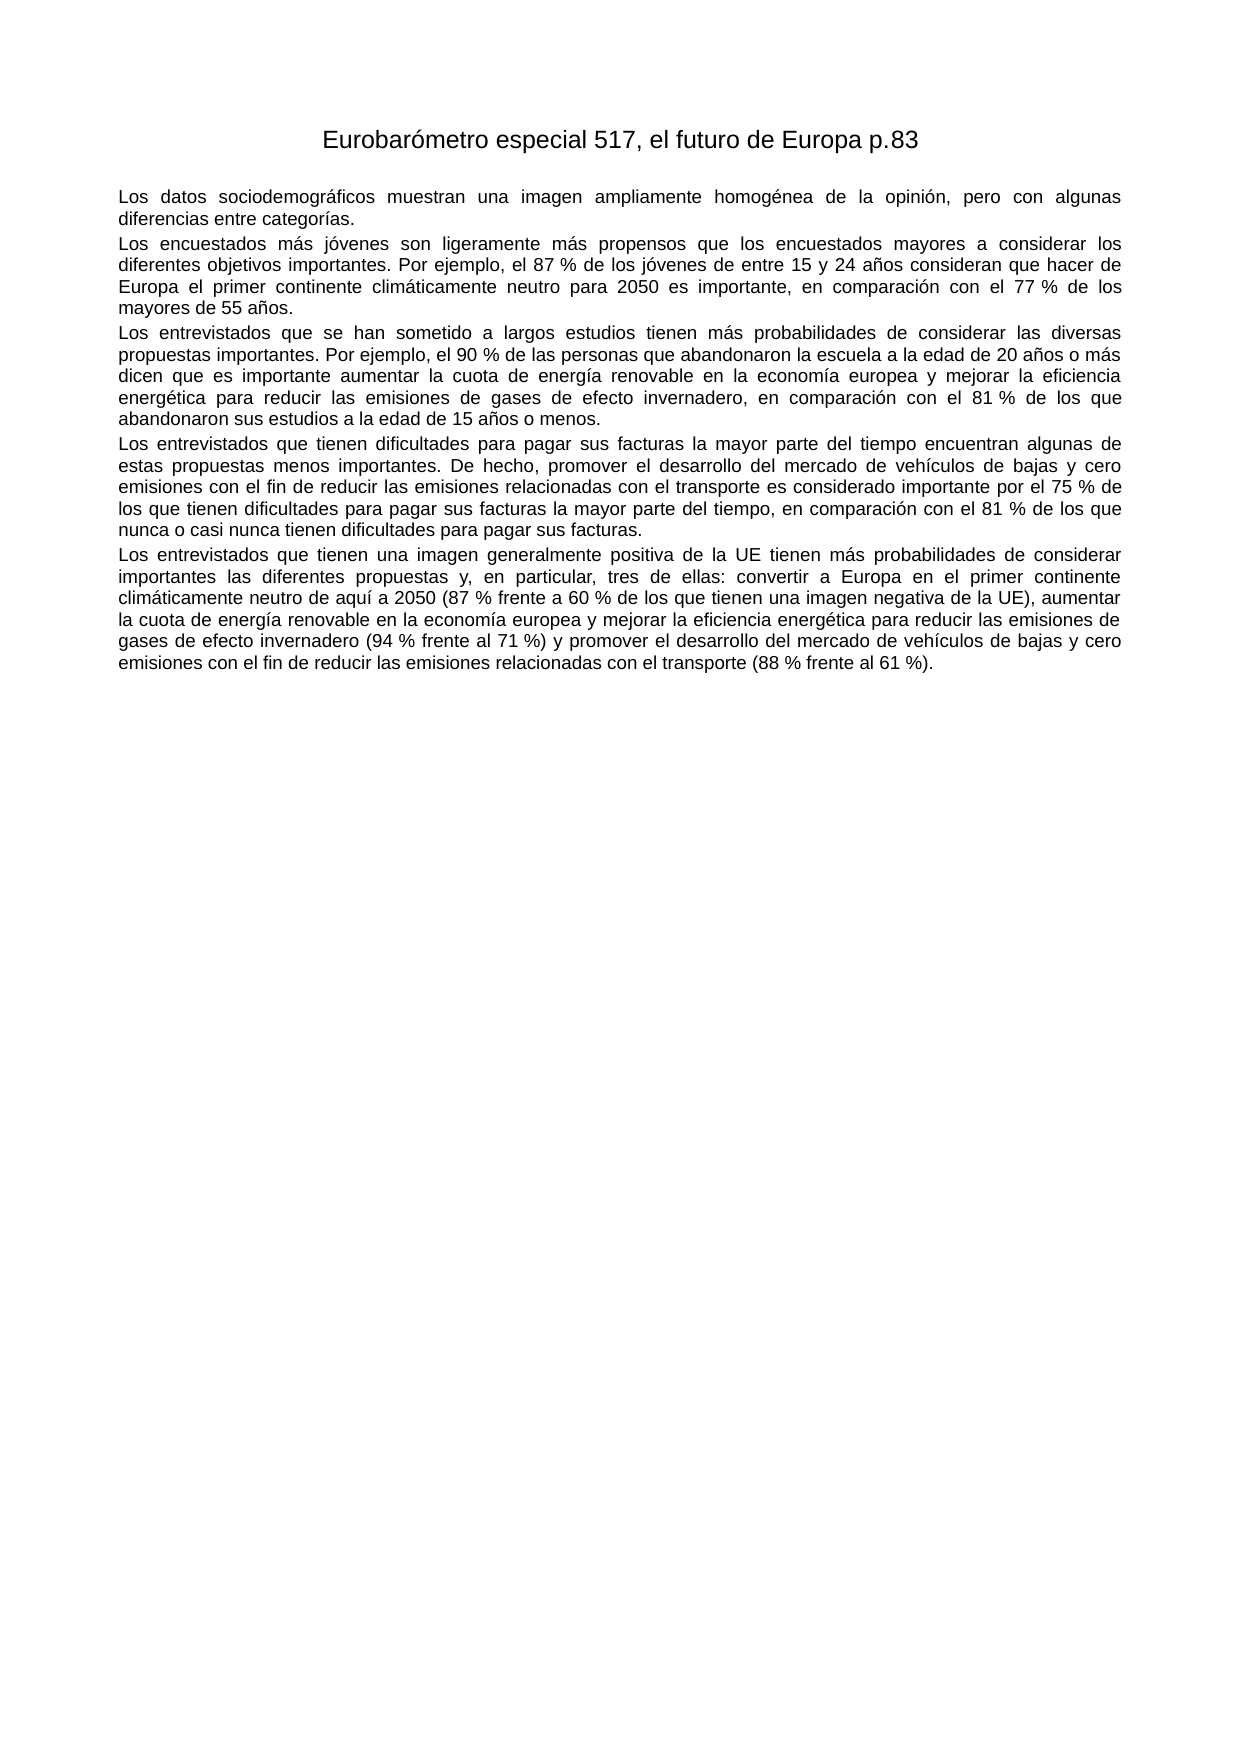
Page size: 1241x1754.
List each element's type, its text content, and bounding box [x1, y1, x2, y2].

text Los datos sociodemográficos muestran una imagen ampliamente homogénea de la opinión, pero con algunas diferencias entre categorías. [118, 186, 1122, 229]
text Los entrevistados que tienen una imagen generalmente positiva de la UE tienen más probabilidades de considerar importantes las diferentes propuestas y, en particular, tres de ellas: convertir a Europa en el primer continente climáticamente neutro de aquí a 2050 (87 % frente a 60 % de los que tienen una imagen negativa de la UE), aumentar la cuota de energía renovable en la economía europea y mejorar la eficiencia energética para reducir las emisiones de gases de efecto invernadero (94 % frente al 71 %) y promover el desarrollo del mercado de vehículos de bajas y cero emisiones con el fin de reducir las emisiones relacionadas con el transporte (88 % frente al 61 %). [118, 544, 1122, 673]
text Los encuestados más jóvenes son ligeramente más propensos que los encuestados mayores a considerar los diferentes objetivos importantes. Por ejemplo, el 87 % de los jóvenes de entre 15 y 24 años consideran que hacer de Europa el primer continente climáticamente neutro para 2050 es importante, en comparación con el 77 % de los mayores de 55 años. [118, 232, 1122, 319]
text Los entrevistados que tienen dificultades para pagar sus facturas la mayor parte del tiempo encuentran algunas de estas propuestas menos importantes. De hecho, promover el desarrollo del mercado de vehículos de bajas y cero emisiones con el fin de reducir las emisiones relacionadas con el transporte es considerado importante por el 75 % de los que tienen dificultades para pagar sus facturas la mayor parte del tiempo, en comparación con el 81 % de los que nunca o casi nunca tienen dificultades para pagar sus facturas. [118, 433, 1122, 541]
text Los entrevistados que se han sometido a largos estudios tienen más probabilidades de considerar las diversas propuestas importantes. Por ejemplo, el 90 % de las personas que abandonaron la escuela a la edad de 20 años o más dicen que es importante aumentar la cuota de energía renovable en la economía europea y mejorar la eficiencia energética para reducir las emisiones de gases de efecto invernadero, en comparación con el 81 % de los que abandonaron sus estudios a la edad de 15 años o menos. [118, 322, 1122, 430]
